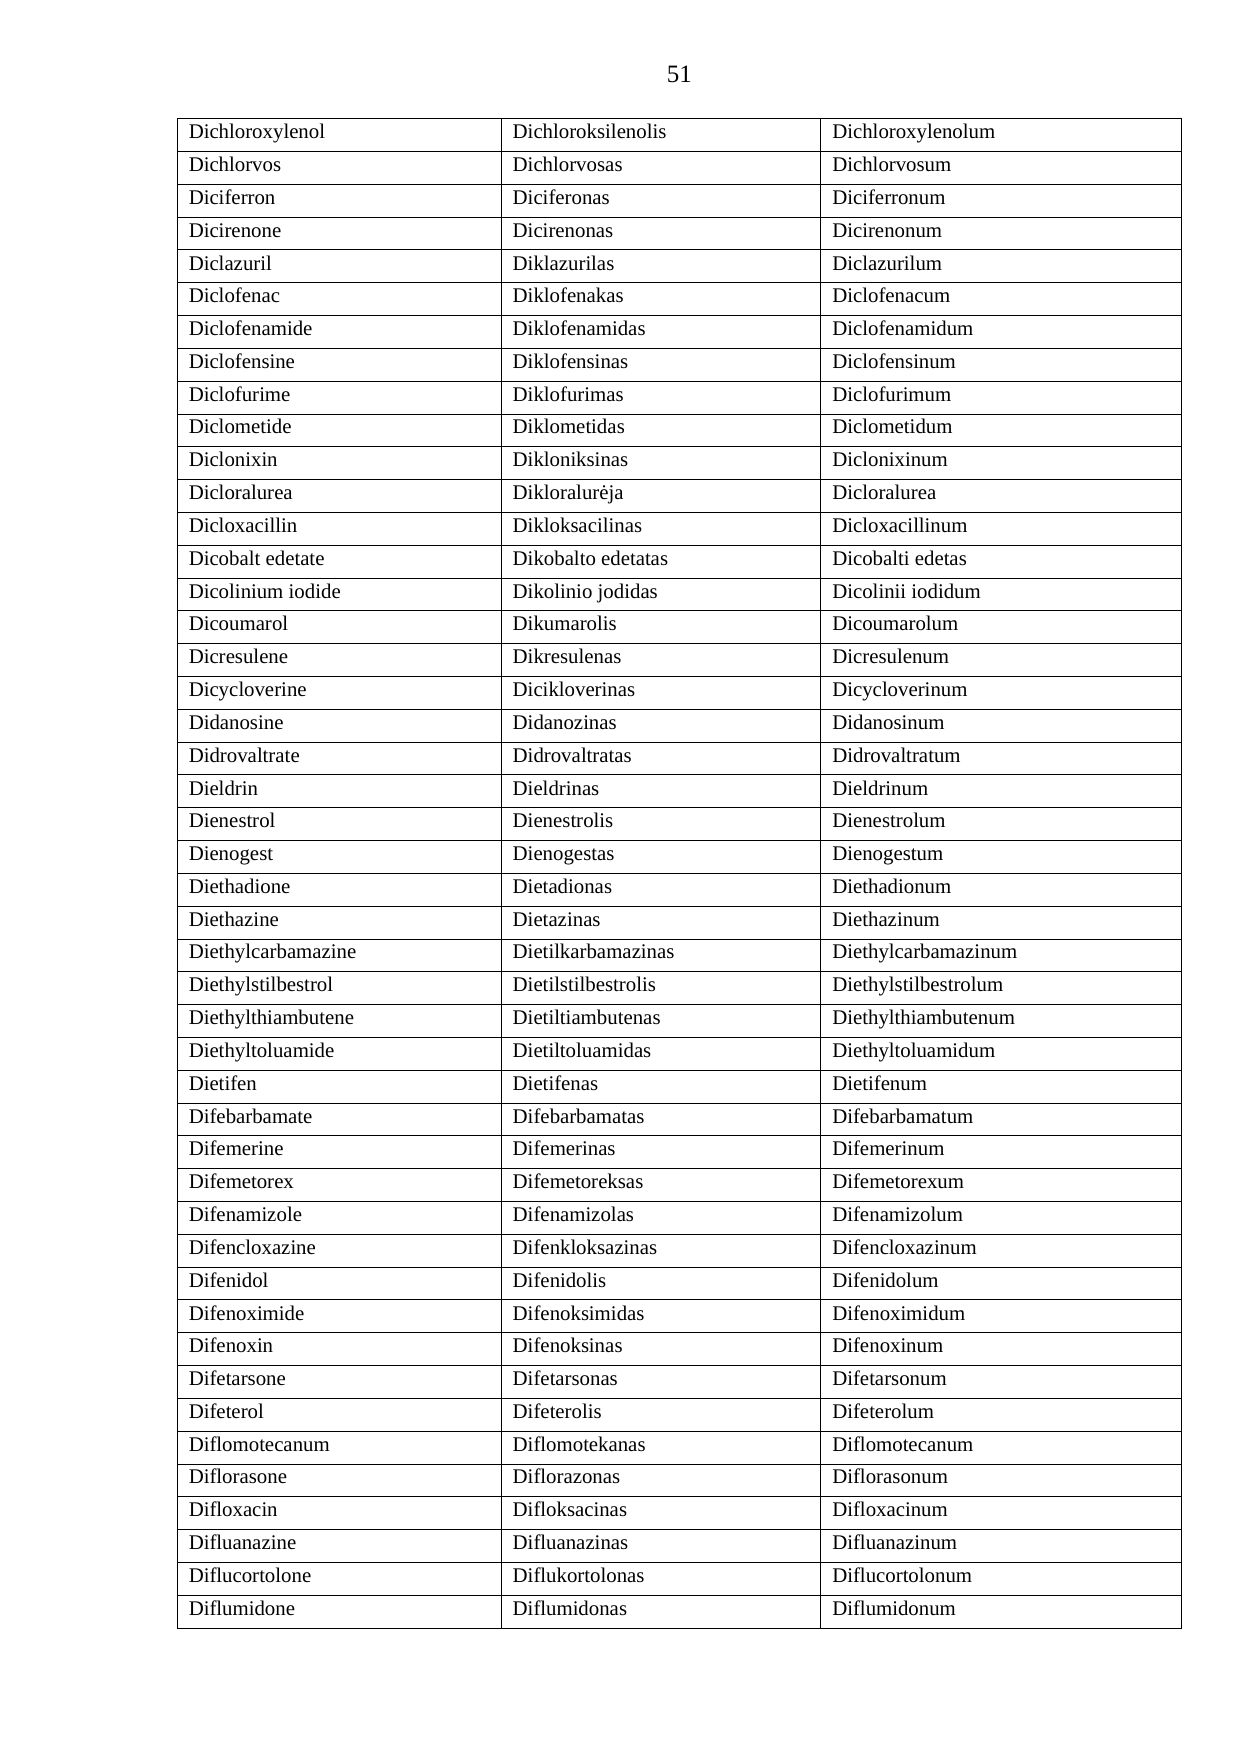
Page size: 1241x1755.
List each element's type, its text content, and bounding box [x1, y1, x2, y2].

table_cell Difeterol [178, 1399, 501, 1431]
table_cell Dikumarolis [502, 611, 820, 643]
table_cell Dikolinio jodidas [502, 579, 820, 610]
table_cell Diflomotecanum [821, 1432, 1181, 1463]
table_cell Dicloxacillinum [821, 513, 1181, 545]
table_cell Difenoksimidas [502, 1300, 820, 1332]
table_cell Didrovaltratas [502, 743, 820, 774]
table_cell Dicycloverine [178, 677, 501, 709]
table_cell Diethylcarbamazine [178, 940, 501, 971]
table_cell Diclometidum [821, 415, 1181, 446]
table_cell Dienogest [178, 841, 501, 873]
table_cell Dikloniksinas [502, 447, 820, 479]
table_cell Diclazuril [178, 250, 501, 282]
table_cell Dietifen [178, 1071, 501, 1102]
table_cell Difemetorexum [821, 1169, 1181, 1201]
table_cell Dicloralurea [821, 480, 1181, 512]
table_cell Dieldrin [178, 775, 501, 807]
table_cell Difenoksinas [502, 1333, 820, 1365]
table_cell Dikloralurėja [502, 480, 820, 512]
table_cell Difetarsonum [821, 1366, 1181, 1398]
table_cell Didrovaltratum [821, 743, 1181, 774]
table_cell Dietifenas [502, 1071, 820, 1102]
table_cell Didrovaltrate [178, 743, 501, 774]
table_cell Dikresulenas [502, 644, 820, 676]
table_cell Dicobalt edetate [178, 546, 501, 577]
table_cell Diethazinum [821, 907, 1181, 938]
table_cell Diethylstilbestrol [178, 972, 501, 1004]
table_cell Dietazinas [502, 907, 820, 938]
table_cell Difloxacin [178, 1497, 501, 1529]
table_cell Difenidolis [502, 1268, 820, 1299]
table_cell Difemetorex [178, 1169, 501, 1201]
table_cell Dietiltiambutenas [502, 1005, 820, 1037]
table_cell Dieldrinum [821, 775, 1181, 807]
table_cell Difenamizolas [502, 1202, 820, 1234]
table_cell Diciferronum [821, 185, 1181, 217]
table_cell Diflomotecanum [178, 1432, 501, 1463]
table_cell Diflukortolonas [502, 1563, 820, 1595]
table_cell Difeterolum [821, 1399, 1181, 1431]
table_cell Diflorasone [178, 1465, 501, 1496]
table_cell Dicirenone [178, 218, 501, 249]
table_cell Dicirenonum [821, 218, 1181, 249]
table_cell Difenoximide [178, 1300, 501, 1332]
table_cell Dicolinii iodidum [821, 579, 1181, 610]
table_cell Diclofenamide [178, 316, 501, 348]
table_cell Dienestrol [178, 808, 501, 840]
table_cell Dichloroxylenolum [821, 119, 1181, 151]
table_cell Diclofensinum [821, 349, 1181, 381]
table_cell Dichlorvos [178, 152, 501, 184]
table_cell Diclonixin [178, 447, 501, 479]
table_cell Diclofurime [178, 382, 501, 413]
table_cell Dietilstilbestrolis [502, 972, 820, 1004]
table_cell Dietilkarbamazinas [502, 940, 820, 971]
table_cell Diflumidone [178, 1596, 501, 1627]
table_cell Diciferron [178, 185, 501, 217]
table_cell Difluanazine [178, 1530, 501, 1562]
table_cell Difemerinas [502, 1136, 820, 1168]
table_cell Dietifenum [821, 1071, 1181, 1102]
table_cell Dieldrinas [502, 775, 820, 807]
table_cell Dicycloverinum [821, 677, 1181, 709]
table_cell Diflucortolonum [821, 1563, 1181, 1595]
table_cell Difloxacinum [821, 1497, 1181, 1529]
table_cell Dicresulenum [821, 644, 1181, 676]
table_cell Difebarbamatum [821, 1104, 1181, 1135]
table_cell Difencloxazinum [821, 1235, 1181, 1267]
table_cell Diflucortolone [178, 1563, 501, 1595]
table_cell Dienestrolum [821, 808, 1181, 840]
table_cell Dicloxacillin [178, 513, 501, 545]
table_cell Dichlorvosas [502, 152, 820, 184]
table_cell Diclofenacum [821, 283, 1181, 315]
table_cell Dienestrolis [502, 808, 820, 840]
table_cell Diclazurilum [821, 250, 1181, 282]
table_cell Dicobalti edetas [821, 546, 1181, 577]
table_cell Difencloxazine [178, 1235, 501, 1267]
table_cell Dienogestum [821, 841, 1181, 873]
table_cell Diclometide [178, 415, 501, 446]
table_cell Diethylcarbamazinum [821, 940, 1181, 971]
table_cell Dicikloverinas [502, 677, 820, 709]
table_cell Diflumidonum [821, 1596, 1181, 1627]
table_cell Diethylthiambutenum [821, 1005, 1181, 1037]
table_cell Difetarsonas [502, 1366, 820, 1398]
table_cell Diklofenamidas [502, 316, 820, 348]
table_cell Dicolinium iodide [178, 579, 501, 610]
table_cell Diklofensinas [502, 349, 820, 381]
table_cell Difebarbamate [178, 1104, 501, 1135]
table_cell Dikobalto edetatas [502, 546, 820, 577]
table_cell Diethyltoluamidum [821, 1038, 1181, 1070]
table_cell Difenoxinum [821, 1333, 1181, 1365]
table_cell Diclofenac [178, 283, 501, 315]
table_cell Diflomotekanas [502, 1432, 820, 1463]
table_cell Difenamizole [178, 1202, 501, 1234]
table_cell Diethazine [178, 907, 501, 938]
table_cell Difemerinum [821, 1136, 1181, 1168]
table_cell Dienogestas [502, 841, 820, 873]
table_cell Difebarbamatas [502, 1104, 820, 1135]
table_cell Difenidol [178, 1268, 501, 1299]
table_cell Difemerine [178, 1136, 501, 1168]
table_cell Difeterolis [502, 1399, 820, 1431]
table_cell Diklazurilas [502, 250, 820, 282]
table_cell Difenkloksazinas [502, 1235, 820, 1267]
table_cell Diethadionum [821, 874, 1181, 906]
table_cell Dicresulene [178, 644, 501, 676]
table_cell Didanosinum [821, 710, 1181, 742]
table_cell Dicirenonas [502, 218, 820, 249]
table_cell Didanosine [178, 710, 501, 742]
table_cell Dichloroxylenol [178, 119, 501, 151]
table_cell Difemetoreksas [502, 1169, 820, 1201]
table_cell Diclonixinum [821, 447, 1181, 479]
table_cell Difetarsone [178, 1366, 501, 1398]
table_cell Dicoumarol [178, 611, 501, 643]
table_cell Diklofurimas [502, 382, 820, 413]
table_cell Difenoxin [178, 1333, 501, 1365]
table_cell Diklometidas [502, 415, 820, 446]
table_cell Diflorazonas [502, 1465, 820, 1496]
table_cell Diethylthiambutene [178, 1005, 501, 1037]
table_cell Diclofensine [178, 349, 501, 381]
table_cell Diethadione [178, 874, 501, 906]
table_cell Difloksacinas [502, 1497, 820, 1529]
table_cell Diciferonas [502, 185, 820, 217]
table_cell Dicoumarolum [821, 611, 1181, 643]
table_cell Dietadionas [502, 874, 820, 906]
table_cell Diclofurimum [821, 382, 1181, 413]
table_cell Difluanazinas [502, 1530, 820, 1562]
table_cell Dietiltoluamidas [502, 1038, 820, 1070]
table_cell Difenamizolum [821, 1202, 1181, 1234]
table_cell Difenidolum [821, 1268, 1181, 1299]
table_cell Difluanazinum [821, 1530, 1181, 1562]
table_cell Diklofenakas [502, 283, 820, 315]
table_cell Dichloroksilenolis [502, 119, 820, 151]
table_cell Didanozinas [502, 710, 820, 742]
table_cell Diclofenamidum [821, 316, 1181, 348]
table_cell Dikloksacilinas [502, 513, 820, 545]
table_cell Dichlorvosum [821, 152, 1181, 184]
table_cell Dicloralurea [178, 480, 501, 512]
table_cell Diethylstilbestrolum [821, 972, 1181, 1004]
table_cell Diethyltoluamide [178, 1038, 501, 1070]
table_cell Diflorasonum [821, 1465, 1181, 1496]
table_cell Difenoximidum [821, 1300, 1181, 1332]
table_cell Diflumidonas [502, 1596, 820, 1627]
